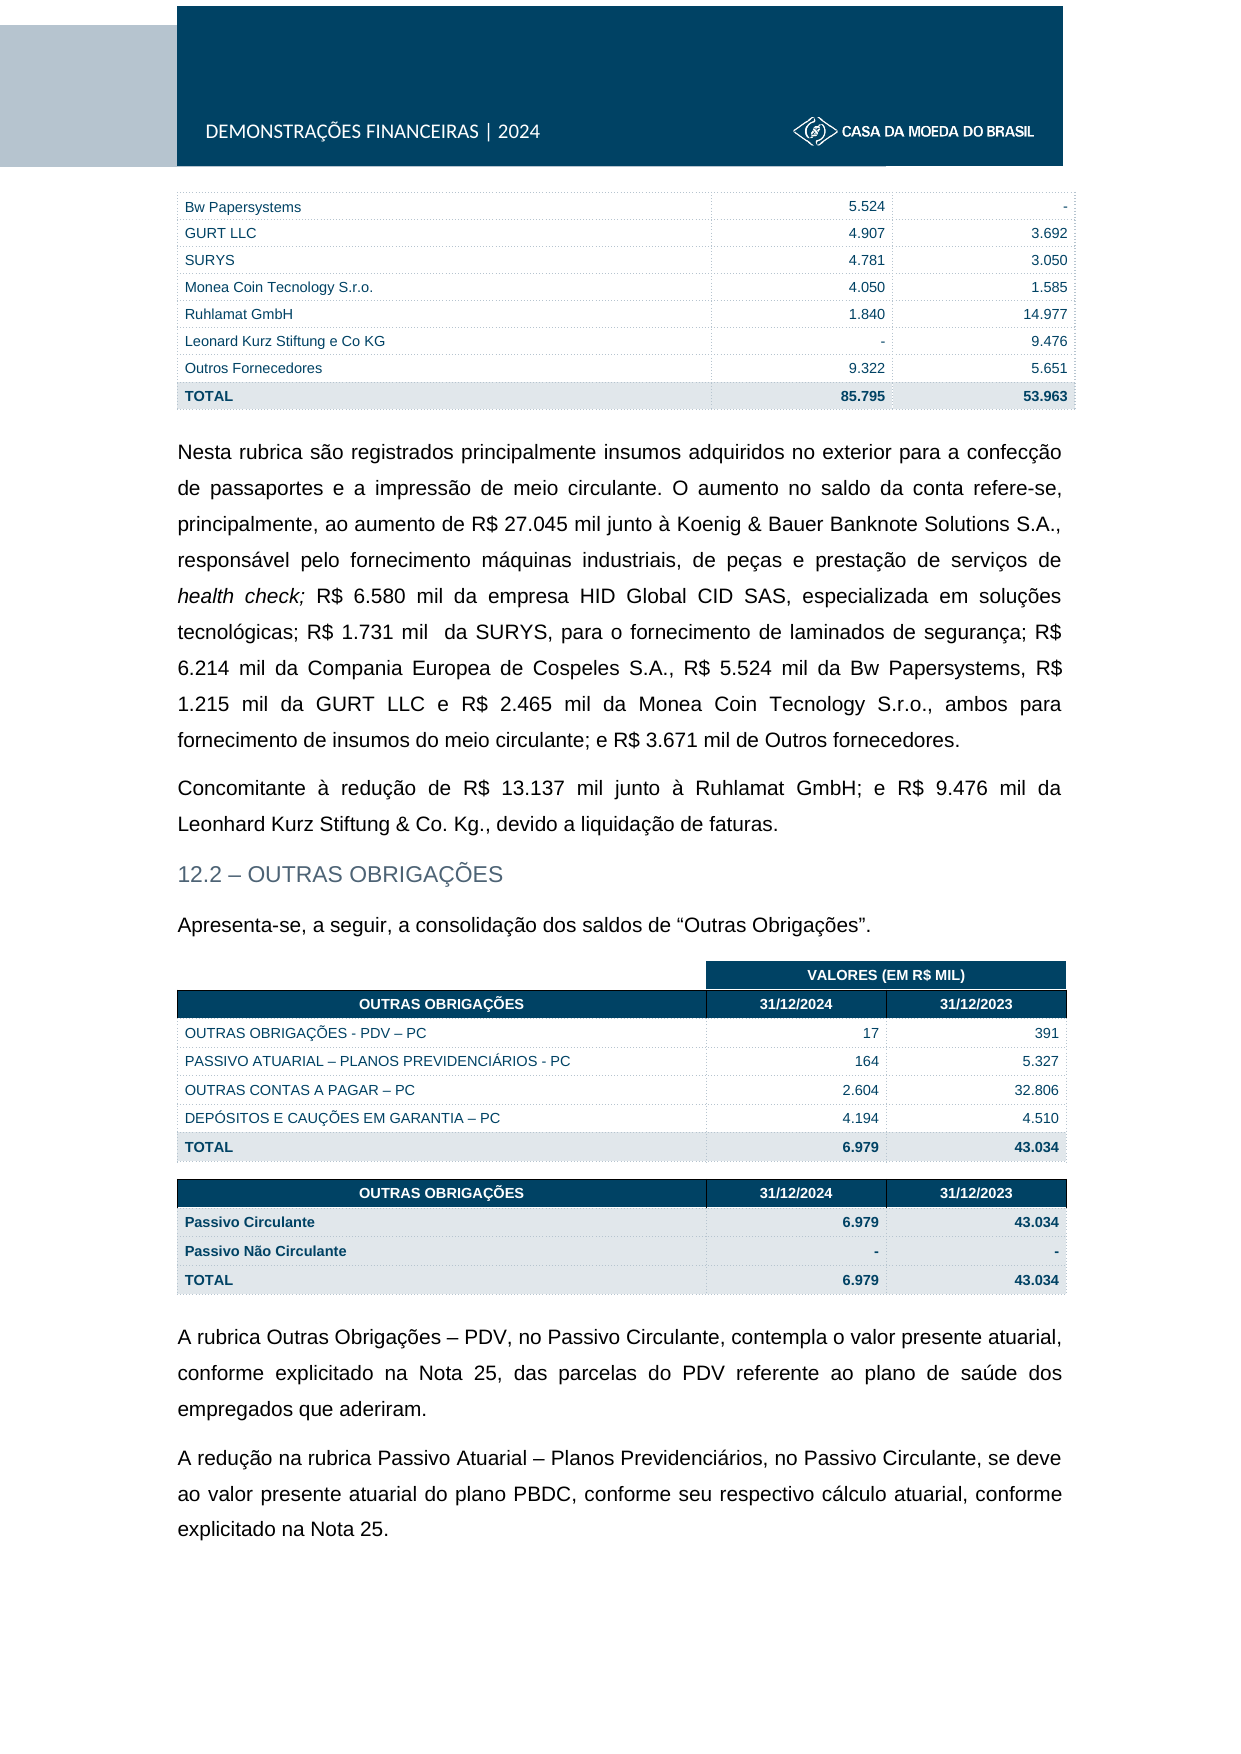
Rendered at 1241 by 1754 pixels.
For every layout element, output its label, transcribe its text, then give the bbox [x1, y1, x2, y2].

table_cell 17 [706, 1018, 886, 1047]
table_cell 9.476 [893, 327, 1075, 354]
table_cell 85.795 [711, 382, 892, 409]
table_cell 164 [706, 1047, 886, 1075]
table_cell Leonard Kurz Stiftung e Co KG [177, 327, 711, 354]
table_cell 6.979 [706, 1208, 886, 1236]
table_cell 1.840 [711, 300, 892, 327]
text A redução na rubrica Passivo Atuarial – Planos Previdenciários, no Passivo Circulante, se deve ao valor presente atuarial do plano PBDC, conforme seu respectivo cálculo atuarial, conforme explicitado na Nota 25. [177, 1445, 1063, 1541]
table_cell 3.692 [893, 219, 1075, 246]
table_cell 31/12/2024 [707, 991, 886, 1018]
table_cell 2.604 [706, 1075, 886, 1104]
text A rubrica Outras Obrigações – PDV, no Passivo Circulante, contempla o valor presente atuarial, conforme explicitado na Nota 25, das parcelas do PDV referente ao plano de saúde dos empregados que aderiram. [177, 1325, 1063, 1421]
table_cell GURT LLC [177, 219, 711, 246]
table_cell OUTRAS OBRIGAÇÕES [178, 991, 706, 1018]
table_cell 4.781 [711, 246, 892, 273]
table_cell OUTRAS OBRIGAÇÕES - PDV – PC [177, 1018, 706, 1047]
table_cell OUTRAS CONTAS A PAGAR – PC [177, 1075, 706, 1104]
table_cell Monea Coin Tecnology S.r.o. [177, 273, 711, 300]
table_cell [177, 1161, 706, 1179]
table_cell 4.194 [706, 1104, 886, 1132]
table_cell 4.510 [886, 1104, 1066, 1132]
text Concomitante à redução de R$ 13.137 mil junto à Ruhlamat GmbH; e R$ 9.476 mil da Leonhard Kurz Stiftung & Co. Kg., devido a liquidação de faturas. [177, 776, 1063, 836]
table_cell 14.977 [893, 300, 1075, 327]
table_cell 31/12/2023 [887, 991, 1066, 1018]
table_cell 43.034 [886, 1208, 1066, 1236]
table_cell 6.979 [706, 1132, 886, 1161]
table_cell 31/12/2023 [887, 1180, 1066, 1207]
table_cell 43.034 [886, 1132, 1066, 1161]
table_cell 53.963 [893, 382, 1075, 409]
table_cell - [706, 1236, 886, 1265]
table_cell SURYS [177, 246, 711, 273]
table_cell 43.034 [886, 1265, 1066, 1294]
table_cell TOTAL [177, 382, 711, 409]
table_cell Passivo Não Circulante [177, 1236, 706, 1265]
table_cell Bw Papersystems [177, 192, 711, 219]
table_cell Passivo Circulante [177, 1208, 706, 1236]
table_cell 4.050 [711, 273, 892, 300]
table_cell 31/12/2024 [707, 1180, 886, 1207]
table_cell 4.907 [711, 219, 892, 246]
table_cell Outros Fornecedores [177, 354, 711, 382]
table_cell [886, 1161, 1066, 1179]
table_cell - [711, 327, 892, 354]
table_cell - [893, 192, 1075, 219]
table_header VALORES (EM R$ MIL) [706, 961, 1066, 989]
table_cell DEPÓSITOS E CAUÇÕES EM GARANTIA – PC [177, 1104, 706, 1132]
table_cell OUTRAS OBRIGAÇÕES [178, 1180, 706, 1207]
table_cell TOTAL [177, 1265, 706, 1294]
table_cell 1.585 [893, 273, 1075, 300]
table_cell 391 [886, 1018, 1066, 1047]
table_cell 5.524 [711, 192, 892, 219]
table_cell 5.651 [893, 354, 1075, 382]
table_cell 3.050 [893, 246, 1075, 273]
table_cell TOTAL [177, 1132, 706, 1161]
table_cell [706, 1161, 886, 1179]
table_cell 9.322 [711, 354, 892, 382]
table_cell 5.327 [886, 1047, 1066, 1075]
table_cell PASSIVO ATUARIAL – PLANOS PREVIDENCIÁRIOS - PC [177, 1047, 706, 1075]
text Nesta rubrica são registrados principalmente insumos adquiridos no exterior para a confecção de passaportes e a impressão de meio circulante. O aumento no saldo da conta refere-se, principalmente, ao aumento de R$ 27.045 mil junto à Koenig & Bauer Banknote Solutions S.A., responsável pelo fornecimento máquinas industriais, de peças e prestação de serviços de health check; R$ 6.580 mil da empresa HID Global CID SAS, especializada em soluções tecnológicas; R$ 1.731 mil da SURYS, para o fornecimento de laminados de segurança; R$ 6.214 mil da Compania Europea de Cospeles S.A., R$ 5.524 mil da Bw Papersystems, R$ 1.215 mil da GURT LLC e R$ 2.465 mil da Monea Coin Tecnology S.r.o., ambos para fornecimento de insumos do meio circulante; e R$ 3.671 mil de Outros fornecedores. [177, 440, 1063, 752]
table_cell 6.979 [706, 1265, 886, 1294]
table_cell - [886, 1236, 1066, 1265]
text Apresenta-se, a seguir, a consolidação dos saldos de “Outras Obrigações”. [177, 912, 1063, 936]
table_cell Ruhlamat GmbH [177, 300, 711, 327]
text 12.2 – OUTRAS OBRIGAÇÕES [177, 861, 1063, 887]
table_header [177, 961, 706, 989]
table_cell 32.806 [886, 1075, 1066, 1104]
